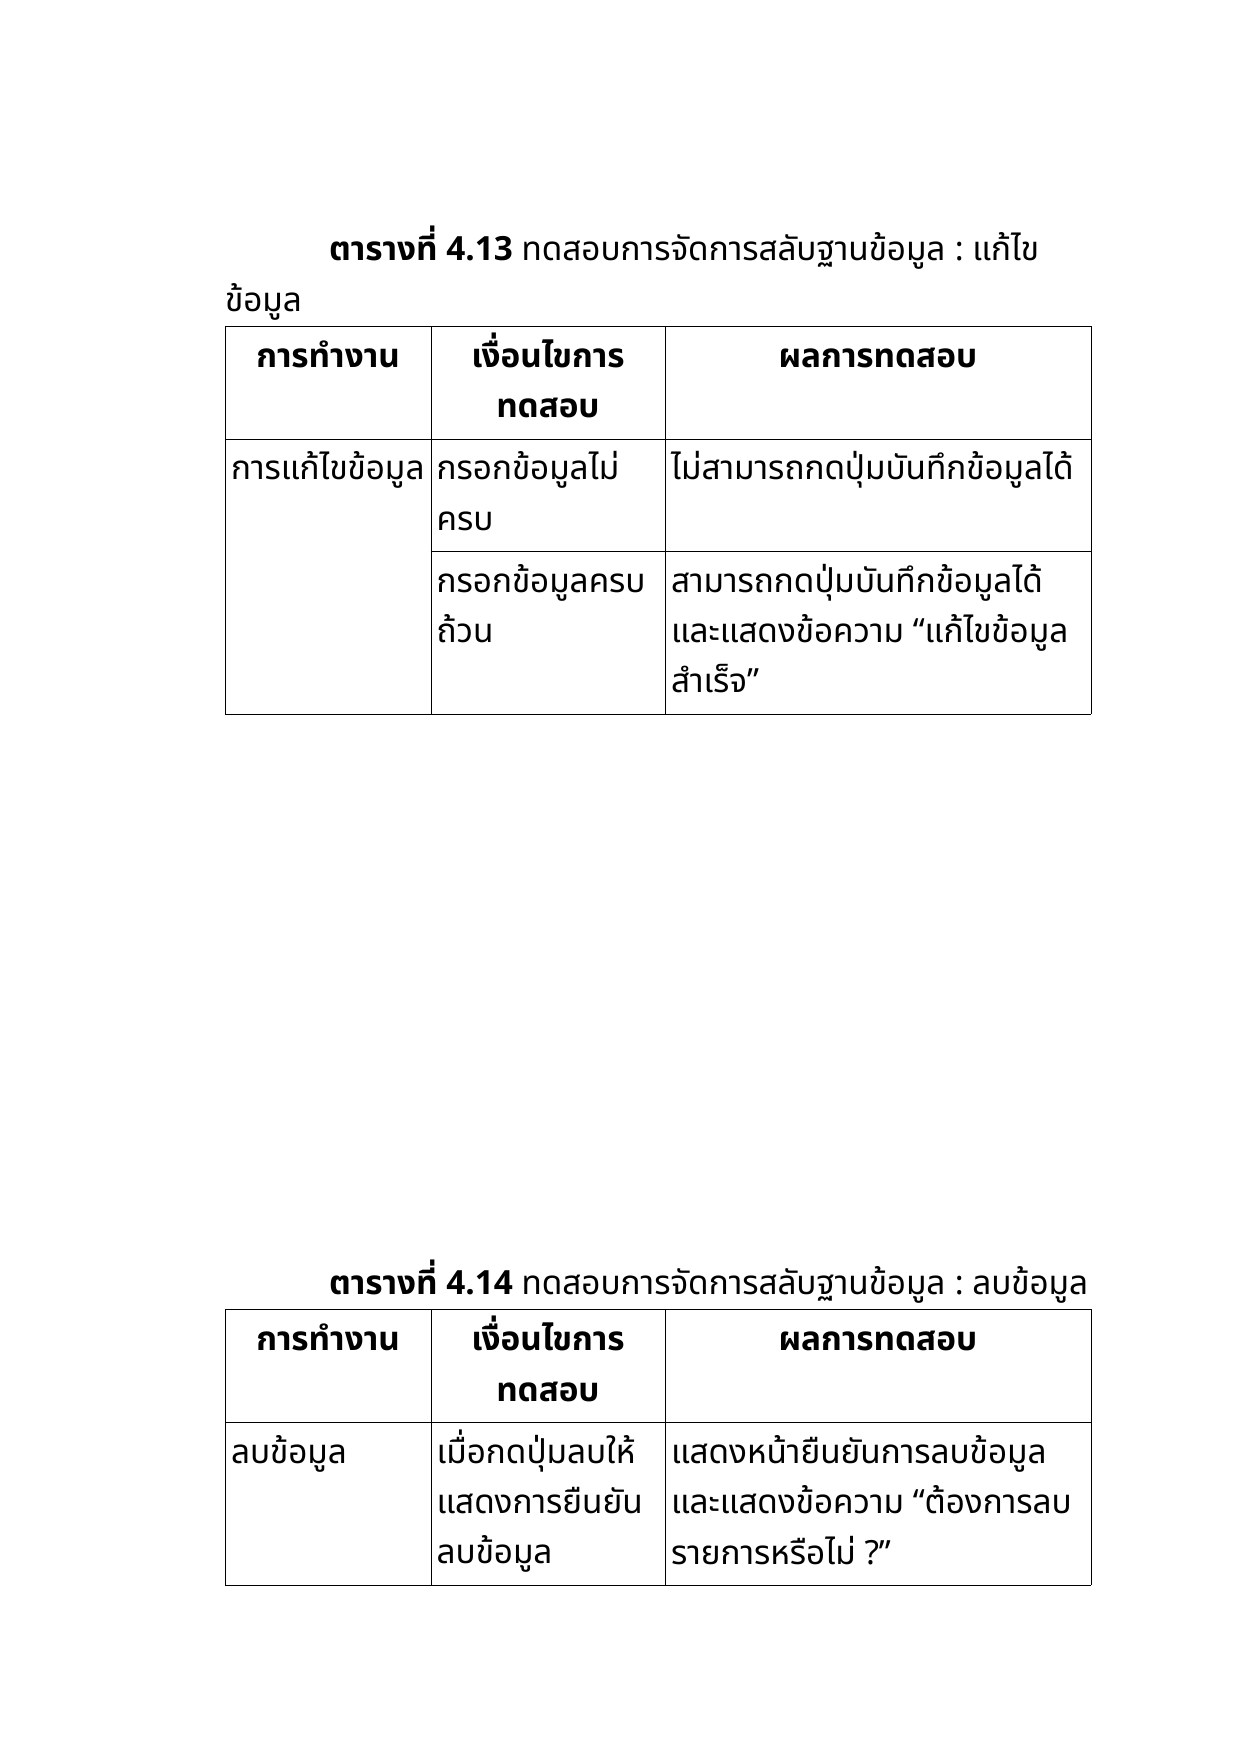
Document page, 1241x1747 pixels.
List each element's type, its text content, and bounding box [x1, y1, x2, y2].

table_header ผลการทดสอบ [666, 1310, 1091, 1422]
table_cell ไม่สามารถกดปุ่มบันทึกข้อมูลได้ [666, 440, 1091, 551]
table_cell กรอกข้อมูลครบถ้วน [432, 552, 665, 714]
text ตารางที่ 4.14 ทดสอบการจัดการสลับฐานข้อมูล : ลบข้อมูล [225, 1259, 1091, 1309]
table_cell กรอกข้อมูลไม่ครบ [432, 440, 665, 551]
text ตารางที่ 4.13 ทดสอบการจัดการสลับฐานข้อมูล : แก้ไขข้อมูล [225, 225, 1091, 326]
table_header การทำงาน [226, 1310, 431, 1422]
table_header การทำงาน [226, 327, 431, 438]
table_cell สามารถกดปุ่มบันทึกข้อมูลได้ และแสดงข้อความ “แก้ไขข้อมูลสำเร็จ” [666, 552, 1091, 714]
table_cell การแก้ไขข้อมูล [226, 440, 431, 714]
table_cell แสดงหน้ายืนยันการลบข้อมูล และแสดงข้อความ “ต้องการลบรายการหรือไม่ ?” [666, 1423, 1091, 1585]
table_header ผลการทดสอบ [666, 327, 1091, 438]
table_cell เมื่อกดปุ่มลบให้แสดงการยืนยันลบข้อมูล [432, 1423, 665, 1585]
table_header เงื่อนไขการทดสอบ [432, 1310, 665, 1422]
table_cell ลบข้อมูล [226, 1423, 431, 1585]
table_header เงื่อนไขการทดสอบ [432, 327, 665, 438]
